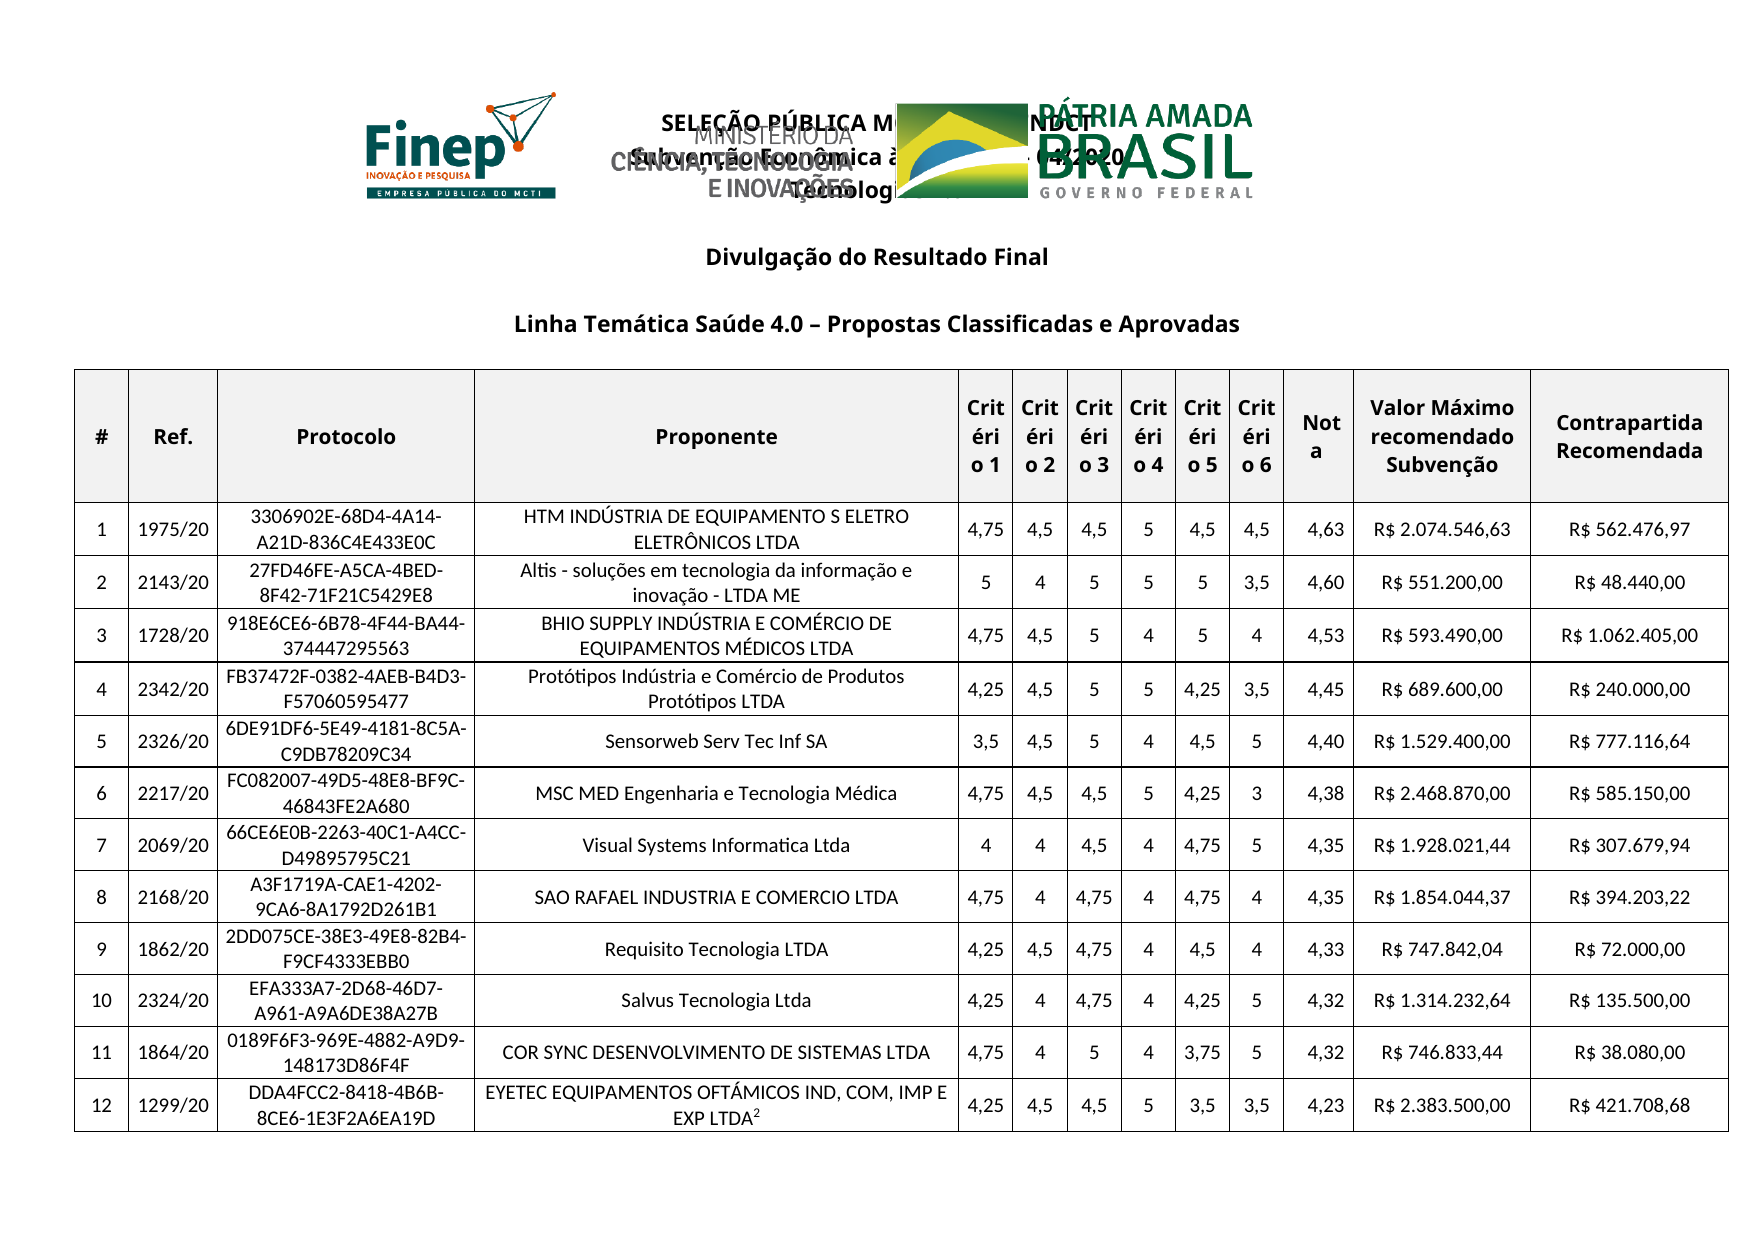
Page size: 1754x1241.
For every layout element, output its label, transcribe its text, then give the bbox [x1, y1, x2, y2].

table_cell 3306902E-68D4-4A14-A21D-836C4E433E0C [218, 503, 474, 555]
table_cell 5 [1230, 975, 1283, 1026]
table_cell R$ 2.074.546,63 [1354, 503, 1530, 555]
table_cell R$ 135.500,00 [1531, 975, 1728, 1026]
table_header Critério 4 [1122, 370, 1175, 502]
table_cell 4,5 [1176, 503, 1229, 555]
table_header Protocolo [218, 370, 474, 502]
table_cell HTM INDÚSTRIA DE EQUIPAMENTO S ELETRO ELETRÔNICOS LTDA [475, 503, 958, 555]
table_cell 27FD46FE-A5CA-4BED-8F42-71F21C5429E8 [218, 556, 474, 608]
table_cell A3F1719A-CAE1-4202-9CA6-8A1792D261B1 [218, 871, 474, 922]
table_cell 4,75 [959, 768, 1012, 818]
table_cell 4,75 [1176, 819, 1229, 870]
table_cell 4 [1122, 923, 1175, 974]
table_cell 4,45 [1284, 663, 1353, 714]
table_header Contrapartida Recomendada [1531, 370, 1728, 502]
table_header Critério 6 [1230, 370, 1283, 502]
table_cell 4 [1122, 1027, 1175, 1078]
table_cell 12 [75, 1079, 128, 1131]
table_cell 4,60 [1284, 556, 1353, 608]
table_cell 4,25 [1176, 975, 1229, 1026]
table_cell R$ 2.468.870,00 [1354, 768, 1530, 818]
table_cell 4 [959, 819, 1012, 870]
table_cell FB37472F-0382-4AEB-B4D3-F57060595477 [218, 663, 474, 714]
table_cell 4,5 [1068, 819, 1121, 870]
table_cell 4,63 [1284, 503, 1353, 555]
table_header Nota [1284, 370, 1353, 502]
table_cell 4,25 [959, 975, 1012, 1026]
table_cell 5 [1230, 819, 1283, 870]
table_cell 4,5 [1013, 503, 1067, 555]
table_cell 4,40 [1284, 716, 1353, 766]
table_cell 4,75 [959, 871, 1012, 922]
table_cell 4,75 [959, 1027, 1012, 1078]
table_cell 4,53 [1284, 609, 1353, 661]
table_cell 5 [1122, 768, 1175, 818]
table_cell 4,75 [1176, 871, 1229, 922]
table_cell 4,25 [959, 923, 1012, 974]
table_cell 5 [1122, 503, 1175, 555]
table_header Valor Máximo recomendado Subvenção [1354, 370, 1530, 502]
table_cell 2DD075CE-38E3-49E8-82B4-F9CF4333EBB0 [218, 923, 474, 974]
table_cell 4,75 [959, 503, 1012, 555]
table_cell 2342/20 [129, 663, 217, 714]
table_cell 2069/20 [129, 819, 217, 870]
table_cell 4 [1122, 871, 1175, 922]
table_cell 4,35 [1284, 819, 1353, 870]
table_cell 66CE6E0B-2263-40C1-A4CC-D49895795C21 [218, 819, 474, 870]
table_cell 2168/20 [129, 871, 217, 922]
table_cell 5 [1068, 1027, 1121, 1078]
table_cell 4,25 [959, 1079, 1012, 1131]
table_cell 1864/20 [129, 1027, 217, 1078]
table_cell R$ 585.150,00 [1531, 768, 1728, 818]
table_cell R$ 1.529.400,00 [1354, 716, 1530, 766]
table_cell R$ 2.383.500,00 [1354, 1079, 1530, 1131]
table_cell 4 [1230, 871, 1283, 922]
table_cell R$ 307.679,94 [1531, 819, 1728, 870]
table_cell 3 [75, 609, 128, 661]
table_cell 4,25 [959, 663, 1012, 714]
table_cell FC082007-49D5-48E8-BF9C-46843FE2A680 [218, 768, 474, 818]
table_cell 4,5 [1013, 716, 1067, 766]
table_cell 8 [75, 871, 128, 922]
table_cell 4 [1013, 556, 1067, 608]
table_cell 5 [1122, 556, 1175, 608]
table_cell COR SYNC DESENVOLVIMENTO DE SISTEMAS LTDA [475, 1027, 958, 1078]
table_cell 4,25 [1176, 663, 1229, 714]
table_cell 2217/20 [129, 768, 217, 818]
table_cell 3,5 [959, 716, 1012, 766]
table_cell R$ 562.476,97 [1531, 503, 1728, 555]
table_cell 4 [1122, 716, 1175, 766]
table_cell 10 [75, 975, 128, 1026]
table_cell 3,5 [1230, 1079, 1283, 1131]
table_cell R$ 746.833,44 [1354, 1027, 1530, 1078]
table_cell 4,5 [1068, 503, 1121, 555]
table_cell 4 [1013, 819, 1067, 870]
table_cell 4,75 [1068, 871, 1121, 922]
table_cell Requisito Tecnologia LTDA [475, 923, 958, 974]
table_cell 4,5 [1068, 1079, 1121, 1131]
table_cell EFA333A7-2D68-46D7-A961-A9A6DE38A27B [218, 975, 474, 1026]
table_cell 2143/20 [129, 556, 217, 608]
table_cell 3,75 [1176, 1027, 1229, 1078]
table_cell R$ 689.600,00 [1354, 663, 1530, 714]
table_cell 3,5 [1230, 663, 1283, 714]
table_cell 4 [1122, 975, 1175, 1026]
table_cell 1975/20 [129, 503, 217, 555]
table_cell R$ 240.000,00 [1531, 663, 1728, 714]
table_cell Visual Systems Informatica Ltda [475, 819, 958, 870]
table_cell Protótipos Indústria e Comércio de Produtos Protótipos LTDA [475, 663, 958, 714]
table_cell 1 [75, 503, 128, 555]
table_cell 5 [959, 556, 1012, 608]
table_header Critério 2 [1013, 370, 1067, 502]
table_cell 4 [1230, 609, 1283, 661]
table_cell 4,75 [1068, 975, 1121, 1026]
table_cell 5 [1068, 663, 1121, 714]
table_header Ref. [129, 370, 217, 502]
table_cell R$ 394.203,22 [1531, 871, 1728, 922]
table_cell 4,5 [1013, 923, 1067, 974]
table_cell R$ 48.440,00 [1531, 556, 1728, 608]
table_cell 3,5 [1176, 1079, 1229, 1131]
table_cell Altis - soluções em tecnologia da informação e inovação - LTDA ME [475, 556, 958, 608]
table_cell 4,5 [1176, 923, 1229, 974]
table_cell R$ 1.062.405,00 [1531, 609, 1728, 661]
table_cell R$ 551.200,00 [1354, 556, 1530, 608]
table_header Critério 3 [1068, 370, 1121, 502]
table_cell 4,38 [1284, 768, 1353, 818]
table_cell 5 [1122, 1079, 1175, 1131]
table_cell SAO RAFAEL INDUSTRIA E COMERCIO LTDA [475, 871, 958, 922]
table_cell 4,75 [1068, 923, 1121, 974]
table_cell 5 [1176, 556, 1229, 608]
table_cell 5 [1176, 609, 1229, 661]
table_cell 1862/20 [129, 923, 217, 974]
table_cell EYETEC EQUIPAMENTOS OFTÁMICOS IND, COM, IMP E EXP LTDA [475, 1079, 958, 1131]
table_cell 5 [1230, 1027, 1283, 1078]
table_header Critério 5 [1176, 370, 1229, 502]
table_cell 5 [1068, 609, 1121, 661]
table_cell 6DE91DF6-5E49-4181-8C5A-C9DB78209C34 [218, 716, 474, 766]
table_cell R$ 421.708,68 [1531, 1079, 1728, 1131]
table_cell BHIO SUPPLY INDÚSTRIA E COMÉRCIO DE EQUIPAMENTOS MÉDICOS LTDA [475, 609, 958, 661]
table_header Proponente [475, 370, 958, 502]
table_cell 4,75 [959, 609, 1012, 661]
table_cell 4,23 [1284, 1079, 1353, 1131]
table_cell 1728/20 [129, 609, 217, 661]
table_cell 5 [1230, 716, 1283, 766]
table_header Critério 1 [959, 370, 1012, 502]
table_cell 11 [75, 1027, 128, 1078]
table_cell 0189F6F3-969E-4882-A9D9-148173D86F4F [218, 1027, 474, 1078]
table_cell R$ 1.854.044,37 [1354, 871, 1530, 922]
table_cell 2326/20 [129, 716, 217, 766]
table_cell 4 [1013, 871, 1067, 922]
table_cell 4,5 [1068, 768, 1121, 818]
table_cell R$ 1.314.232,64 [1354, 975, 1530, 1026]
table_cell 4 [1013, 975, 1067, 1026]
table_cell R$ 747.842,04 [1354, 923, 1530, 974]
table_cell R$ 777.116,64 [1531, 716, 1728, 766]
table_cell 4,5 [1013, 768, 1067, 818]
table_cell R$ 38.080,00 [1531, 1027, 1728, 1078]
table_cell 1299/20 [129, 1079, 217, 1131]
table_cell 4 [1013, 1027, 1067, 1078]
table_cell 5 [75, 716, 128, 766]
table_cell 4,5 [1176, 716, 1229, 766]
table_cell 4,5 [1013, 609, 1067, 661]
table_cell 4 [1122, 819, 1175, 870]
table_cell 6 [75, 768, 128, 818]
table_cell DDA4FCC2-8418-4B6B-8CE6-1E3F2A6EA19D [218, 1079, 474, 1131]
table_cell 7 [75, 819, 128, 870]
table_cell 4,33 [1284, 923, 1353, 974]
table_cell 4 [1230, 923, 1283, 974]
table_cell 4,5 [1230, 503, 1283, 555]
table_cell 918E6CE6-6B78-4F44-BA44-374447295563 [218, 609, 474, 661]
table_cell Sensorweb Serv Tec Inf SA [475, 716, 958, 766]
table_cell 5 [1068, 556, 1121, 608]
table_cell 9 [75, 923, 128, 974]
table_cell 4 [75, 663, 128, 714]
table_cell 4,32 [1284, 975, 1353, 1026]
table_cell 2324/20 [129, 975, 217, 1026]
table_cell R$ 593.490,00 [1354, 609, 1530, 661]
table_cell 4,25 [1176, 768, 1229, 818]
table_cell 5 [1068, 716, 1121, 766]
table_cell 2 [75, 556, 128, 608]
table_cell 4,5 [1013, 1079, 1067, 1131]
table_cell 4,35 [1284, 871, 1353, 922]
table_cell 3 [1230, 768, 1283, 818]
table_cell Salvus Tecnologia Ltda [475, 975, 958, 1026]
table_header # [75, 370, 128, 502]
table_cell 4,32 [1284, 1027, 1353, 1078]
table_cell R$ 1.928.021,44 [1354, 819, 1530, 870]
table_cell 4 [1122, 609, 1175, 661]
table_cell MSC MED Engenharia e Tecnologia Médica [475, 768, 958, 818]
table_cell 4,5 [1013, 663, 1067, 714]
table_cell 5 [1122, 663, 1175, 714]
table_cell R$ 72.000,00 [1531, 923, 1728, 974]
table_cell 3,5 [1230, 556, 1283, 608]
